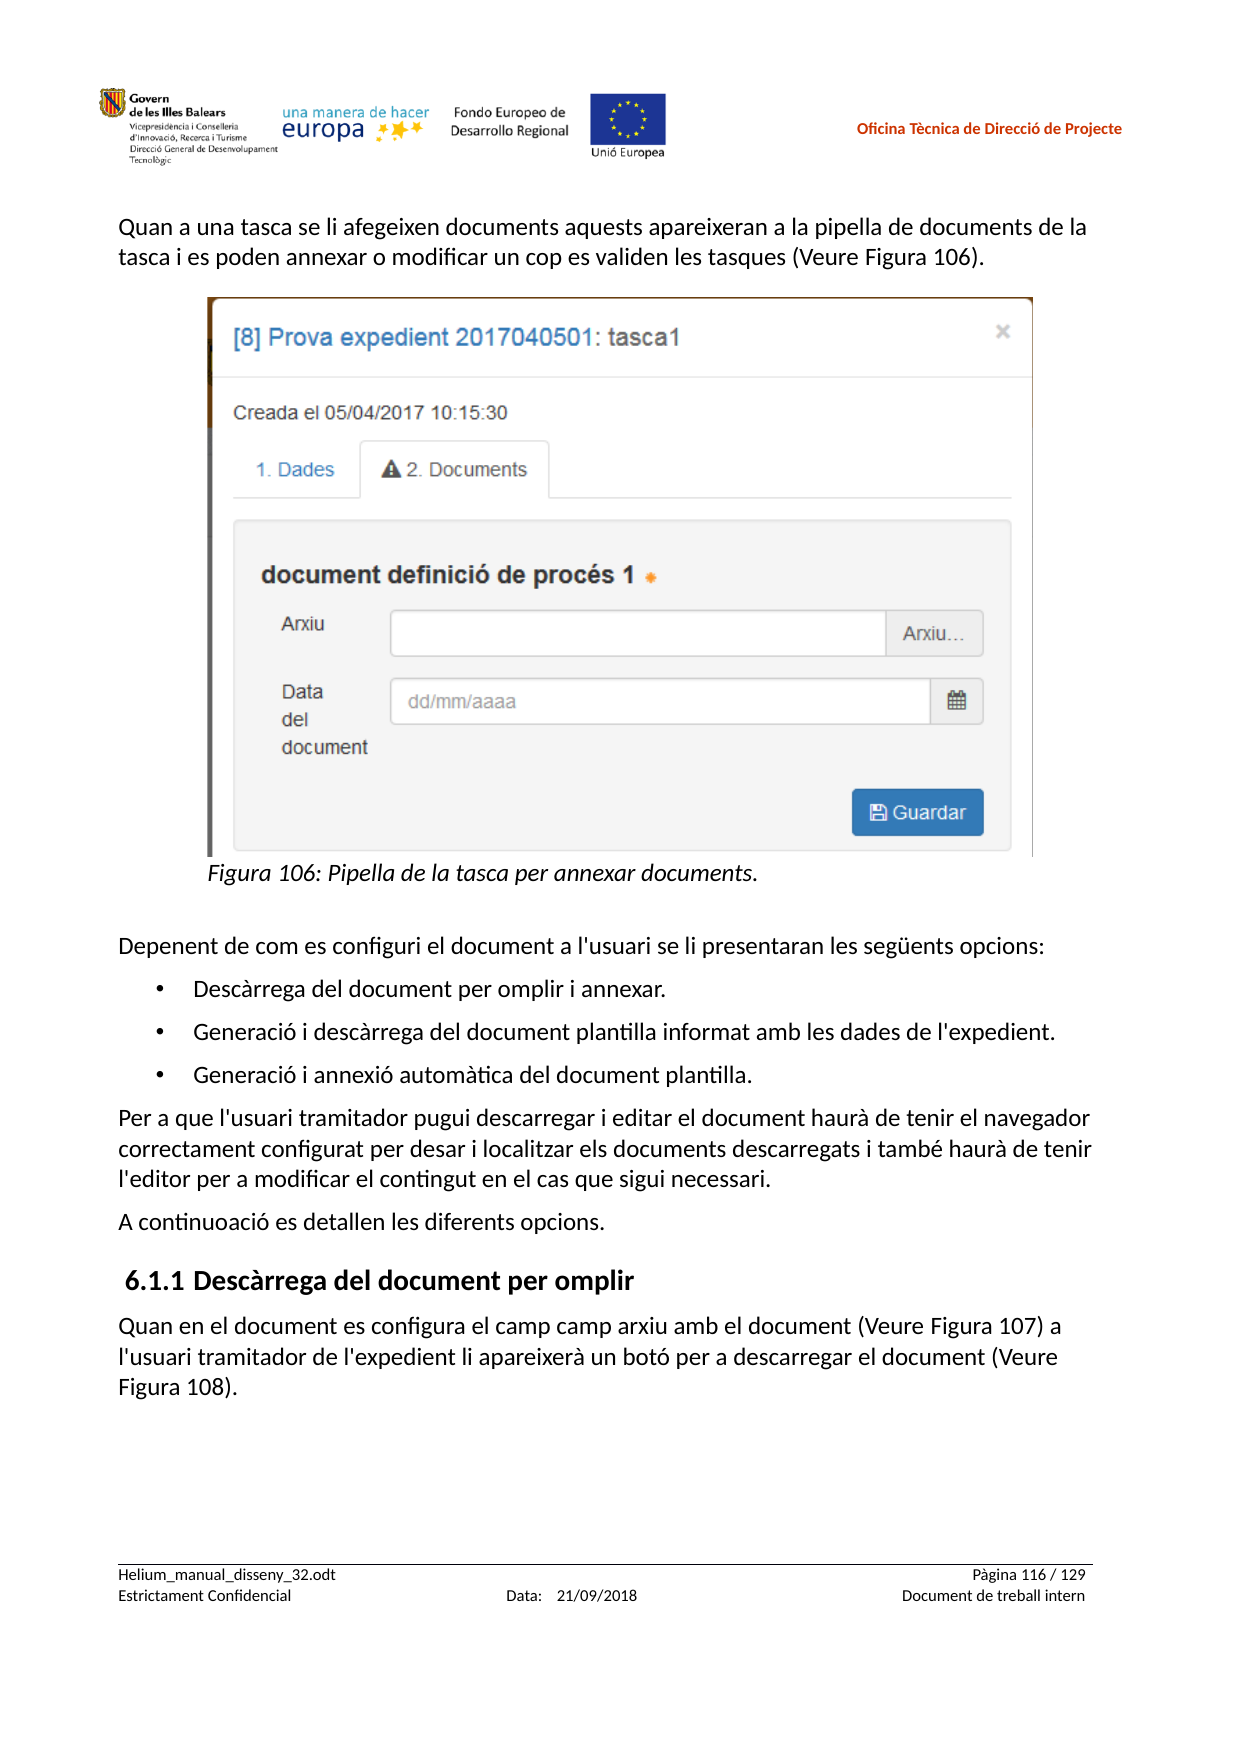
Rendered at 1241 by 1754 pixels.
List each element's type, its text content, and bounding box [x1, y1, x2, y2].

text Per a que l'usuari tramitador pugui descarregar i editar el document haurà de tenir el navegador correctament configurat per desar i localitzar els documents descarregats i també haurà de tenir l'editor per a modificar el contingut en el cas que sigui necessari. [118, 1102, 1122, 1194]
picture [207, 297, 1033, 857]
text Depenent de com es configuri el document a l'usuari se li presentaran les següents opcions: [118, 930, 1122, 961]
text A continuoació es detallen les diferents opcions. [118, 1206, 1122, 1237]
list Descàrrega del document per omplir i annexar. [156, 973, 1122, 1004]
text Quan en el document es configura el camp camp arxiu amb el document (Veure Figura 107) a l'usuari tramitador de l'expedient li apareixerà un botó per a descarregar el document (Veure Figura 108). [118, 1310, 1122, 1402]
text Figura 106: Pipella de la tasca per annexar documents. [207, 857, 1033, 887]
picture [99, 87, 668, 166]
list Generació i descàrrega del document plantilla informat amb les dades de l'expedient. [156, 1016, 1122, 1047]
list Generació i annexió automàtica del document plantilla. [156, 1059, 1122, 1090]
subtitle Descàrrega del document per omplir [118, 1262, 1122, 1298]
text Quan a una tasca se li afegeixen documents aquests apareixeran a la pipella de documents de la tasca i es poden annexar o modificar un cop es validen les tasques (Veure Figura 106). [118, 211, 1122, 272]
